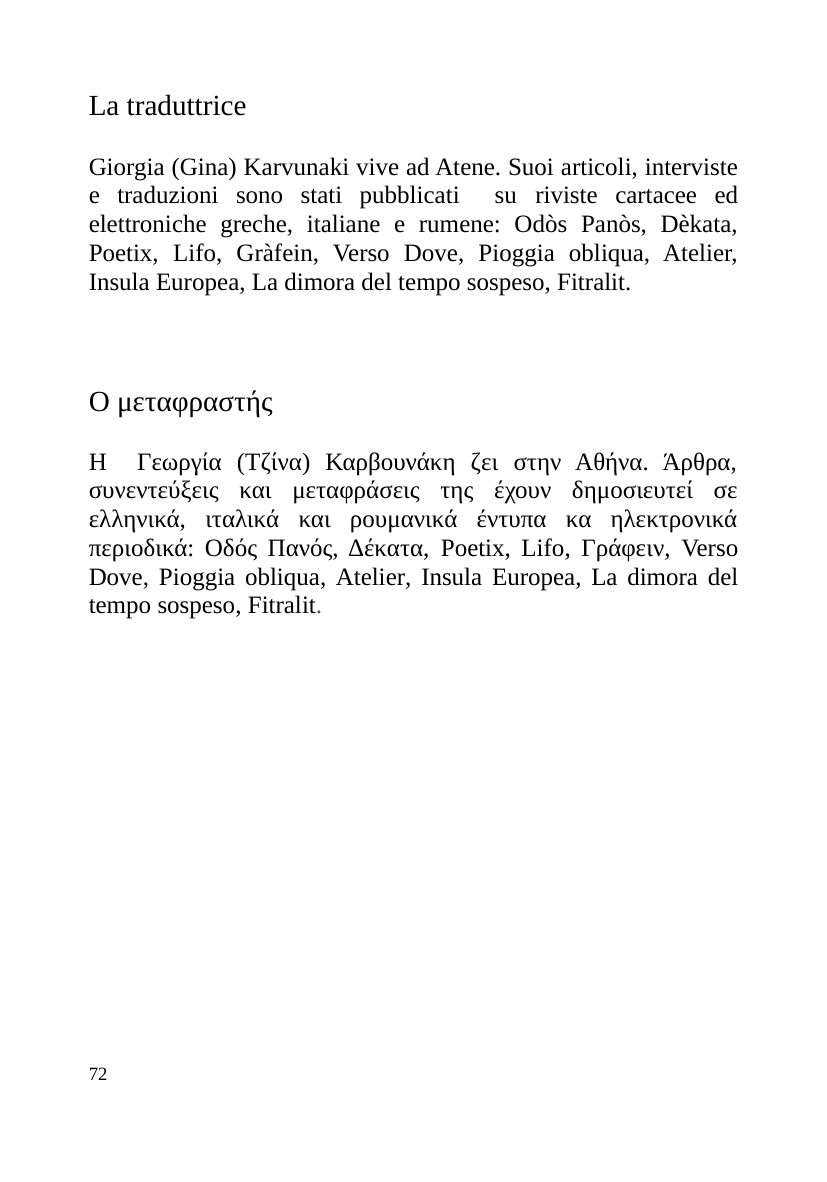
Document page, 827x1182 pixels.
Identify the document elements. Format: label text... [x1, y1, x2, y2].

text Giorgia (Gina) Karvunaki vive ad Atene. Suoi articoli, interviste e traduzioni sono stati pubblicati su riviste cartacee ed elettroniche greche, italiane e rumene: Odòs Panòs, Dèkata, Poetix, Lifo, Gràfein, Verso Dove, Pioggia obliqua, Atelier, Insula Europea, La dimora del tempo sospeso, Fitralit. [88, 152, 738, 295]
text La traduttrice [88, 88, 738, 122]
text Ο μεταφραστής [88, 384, 738, 417]
text Η Γεωργία (Τζίνα) Καρβουνάκη ζει στην Αθήνα. Άρθρα, συνεντεύξεις και μεταφράσεις της έχουν δημοσιευτεί σε ελληνικά, ιταλικά και ρουμανικά έντυπα κα ηλεκτρονικά περιοδικά: Οδός Πανός, Δέκατα, Poetix, Lifo, Γράφειν, Verso Dove, Pioggia obliqua, Atelier, Insula Europea, La dimora del tempo sospeso, Fitralit. [88, 447, 738, 619]
